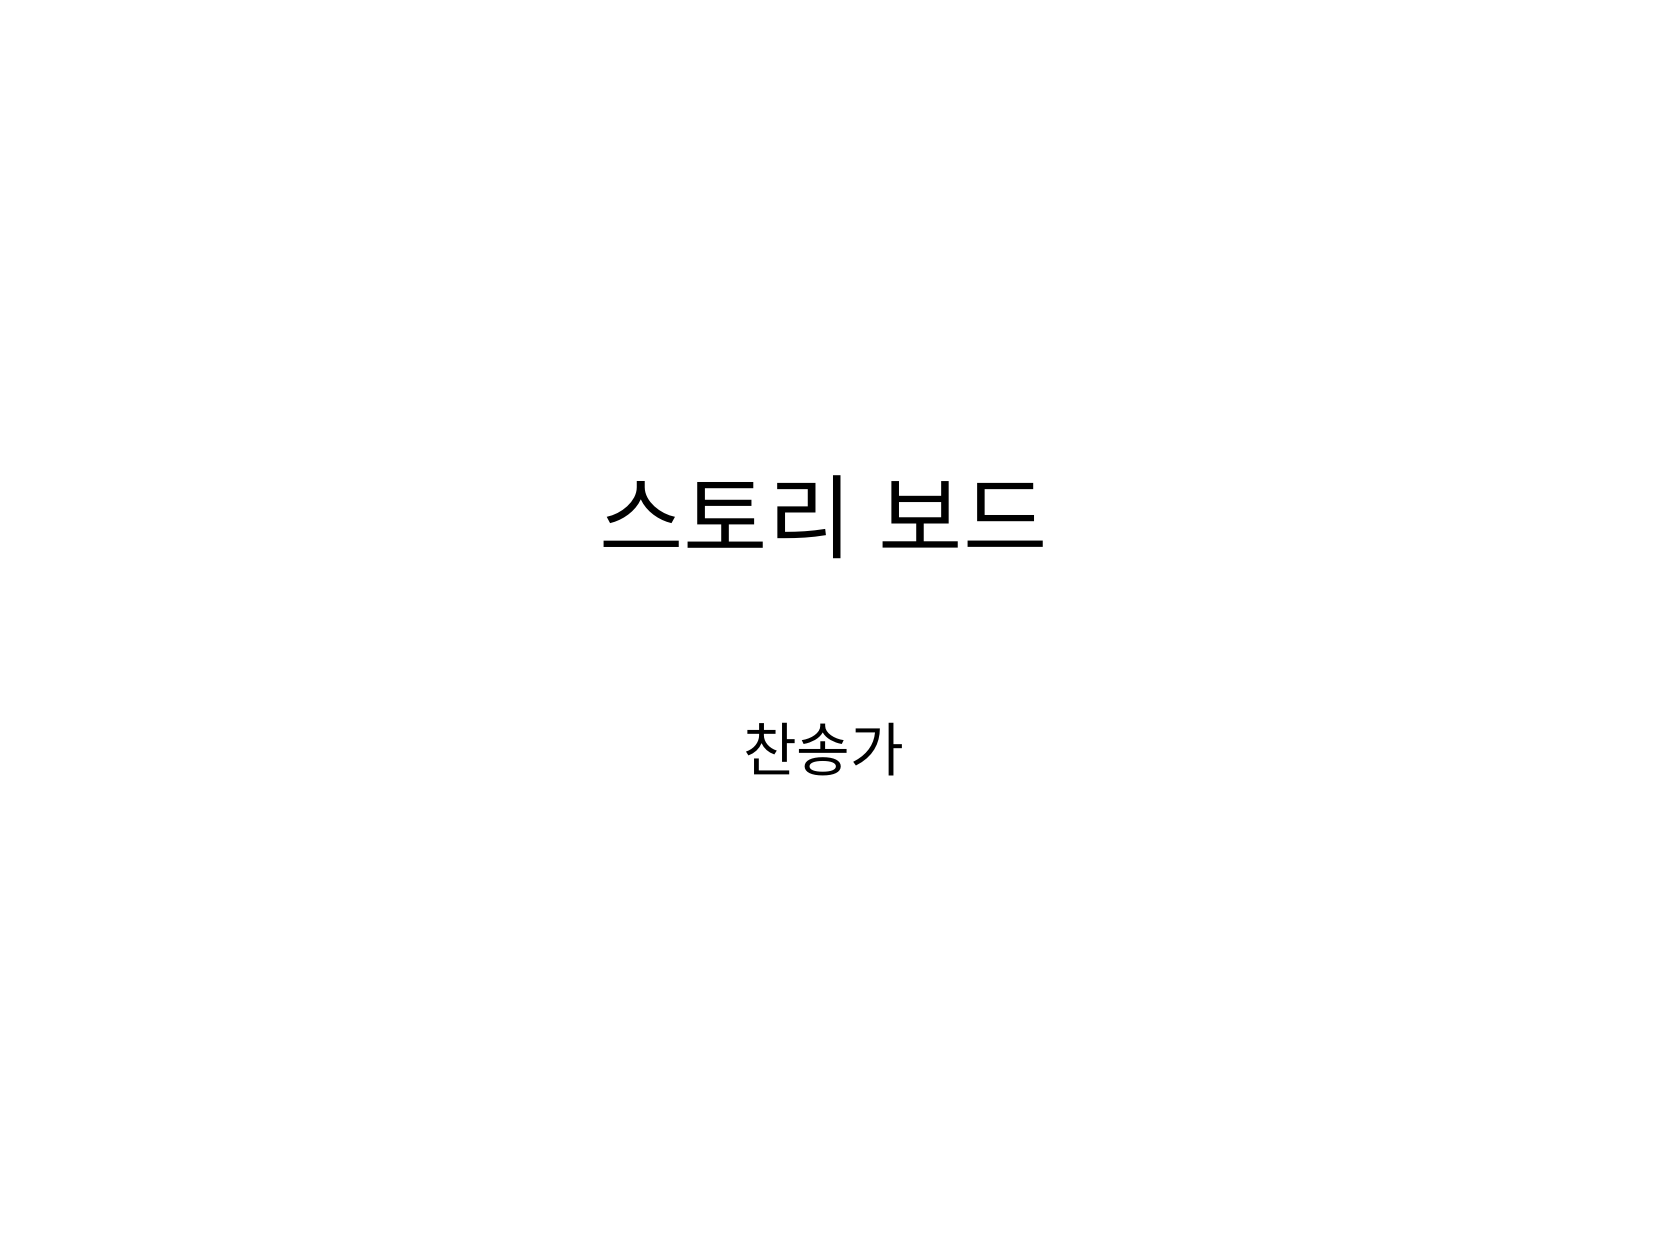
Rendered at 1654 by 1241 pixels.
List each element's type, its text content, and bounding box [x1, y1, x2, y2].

text_box 스토리 보드 찬송가 [584, 438, 1101, 746]
